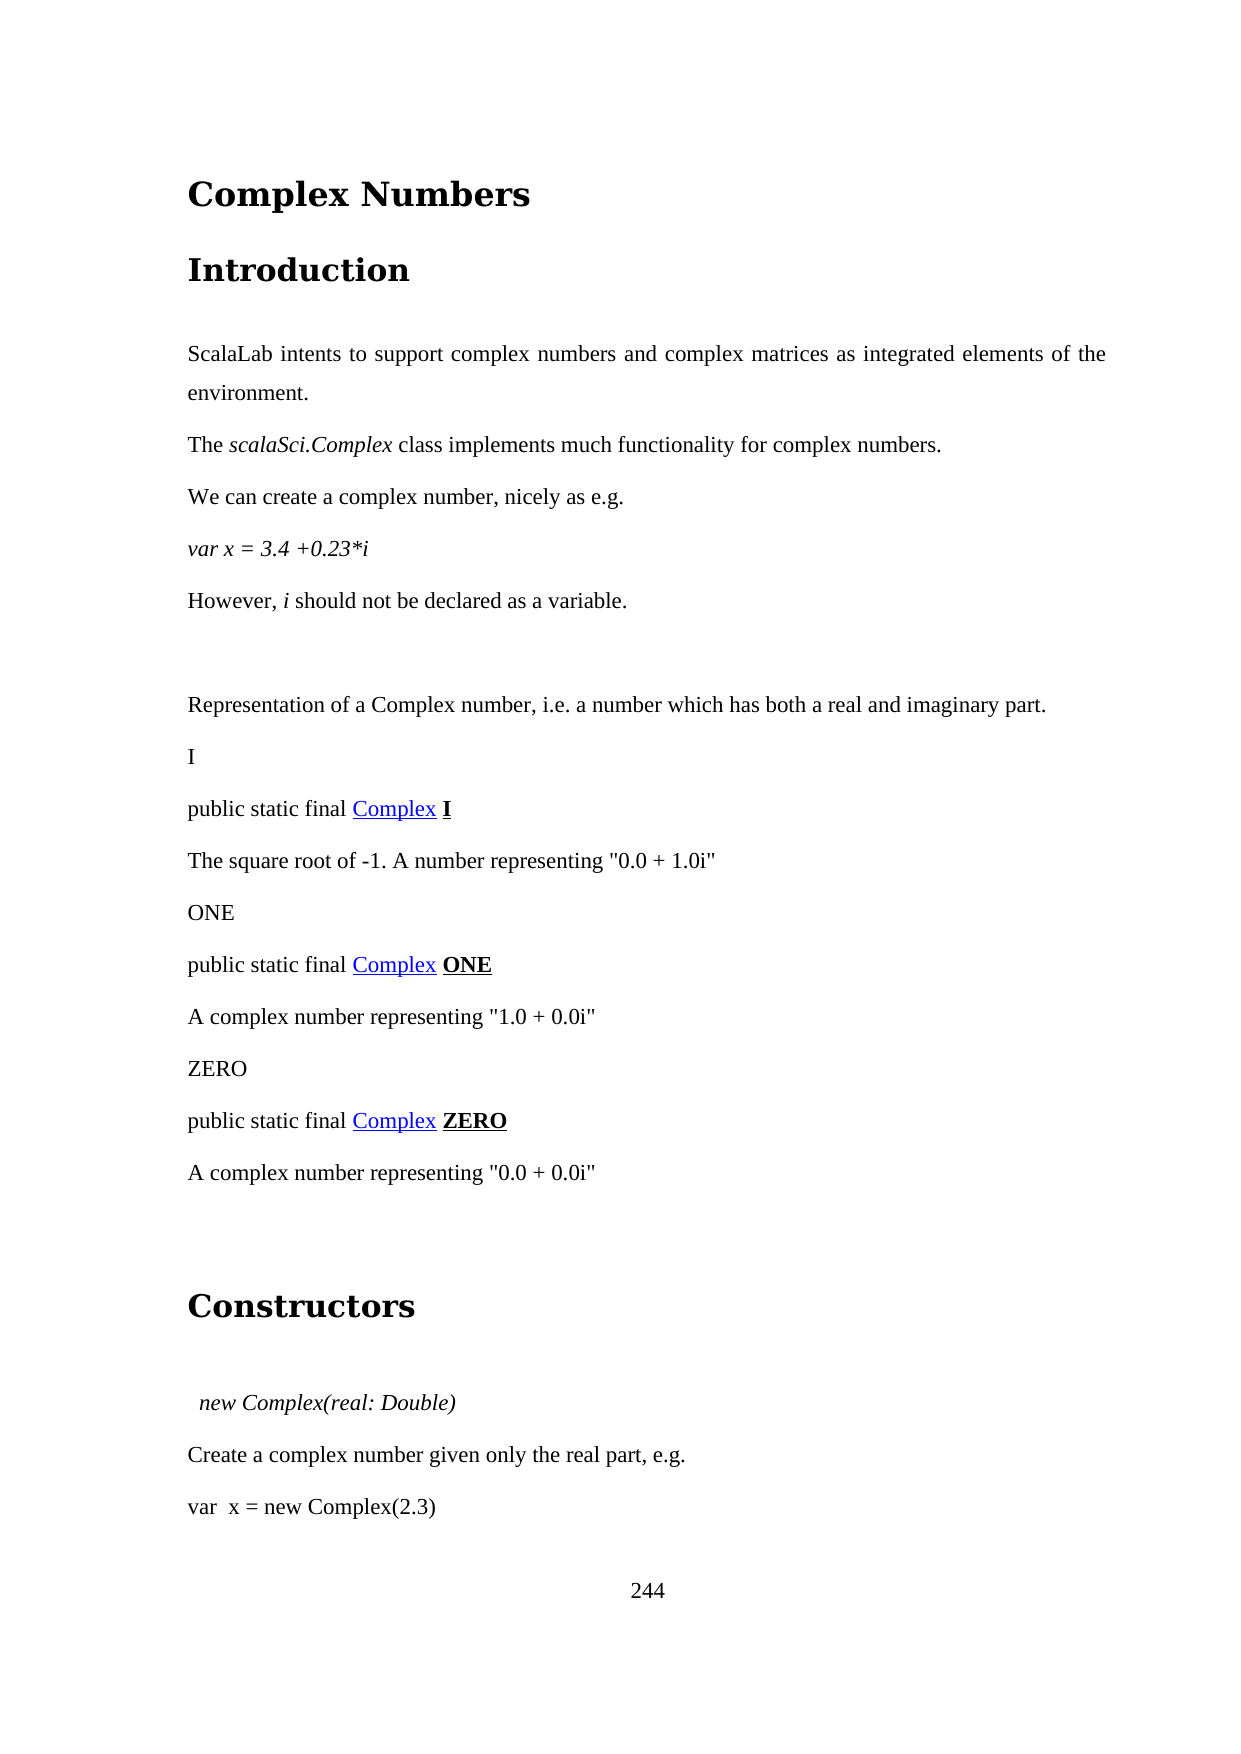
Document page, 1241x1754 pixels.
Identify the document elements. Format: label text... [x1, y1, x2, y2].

text However, i should not be declared as a variable. [187, 587, 1108, 613]
text The square root of -1. A number representing "0.0 + 1.0i" [187, 847, 1108, 873]
text I [187, 743, 1108, 769]
subtitle Complex Numbers [187, 175, 1108, 214]
text public static final Complex I [187, 795, 1108, 821]
text new Complex(real: Double) [187, 1389, 1108, 1416]
text Representation of a Complex number, i.e. a number which has both a real and imaginary part. [187, 691, 1108, 717]
text public static final Complex ONE [187, 951, 1108, 977]
text We can create a complex number, nicely as e.g. [187, 483, 1108, 509]
text The scalaSci.Complex class implements much functionality for complex numbers. [187, 431, 1108, 458]
subtitle Introduction [187, 252, 1108, 288]
subtitle Constructors [187, 1288, 1108, 1325]
text var x = 3.4 +0.23*i [187, 535, 1108, 562]
text A complex number representing "1.0 + 0.0i" [187, 1003, 1108, 1029]
text ZERO [187, 1055, 1108, 1081]
text ScalaLab intents to support complex numbers and complex matrices as integrated elements of the environment. [187, 340, 1108, 406]
text A complex number representing "0.0 + 0.0i" [187, 1159, 1108, 1185]
text ONE [187, 899, 1108, 925]
text var x = new Complex(2.3) [187, 1493, 1108, 1519]
text public static final Complex ZERO [187, 1107, 1108, 1133]
text Create a complex number given only the real part, e.g. [187, 1441, 1108, 1467]
